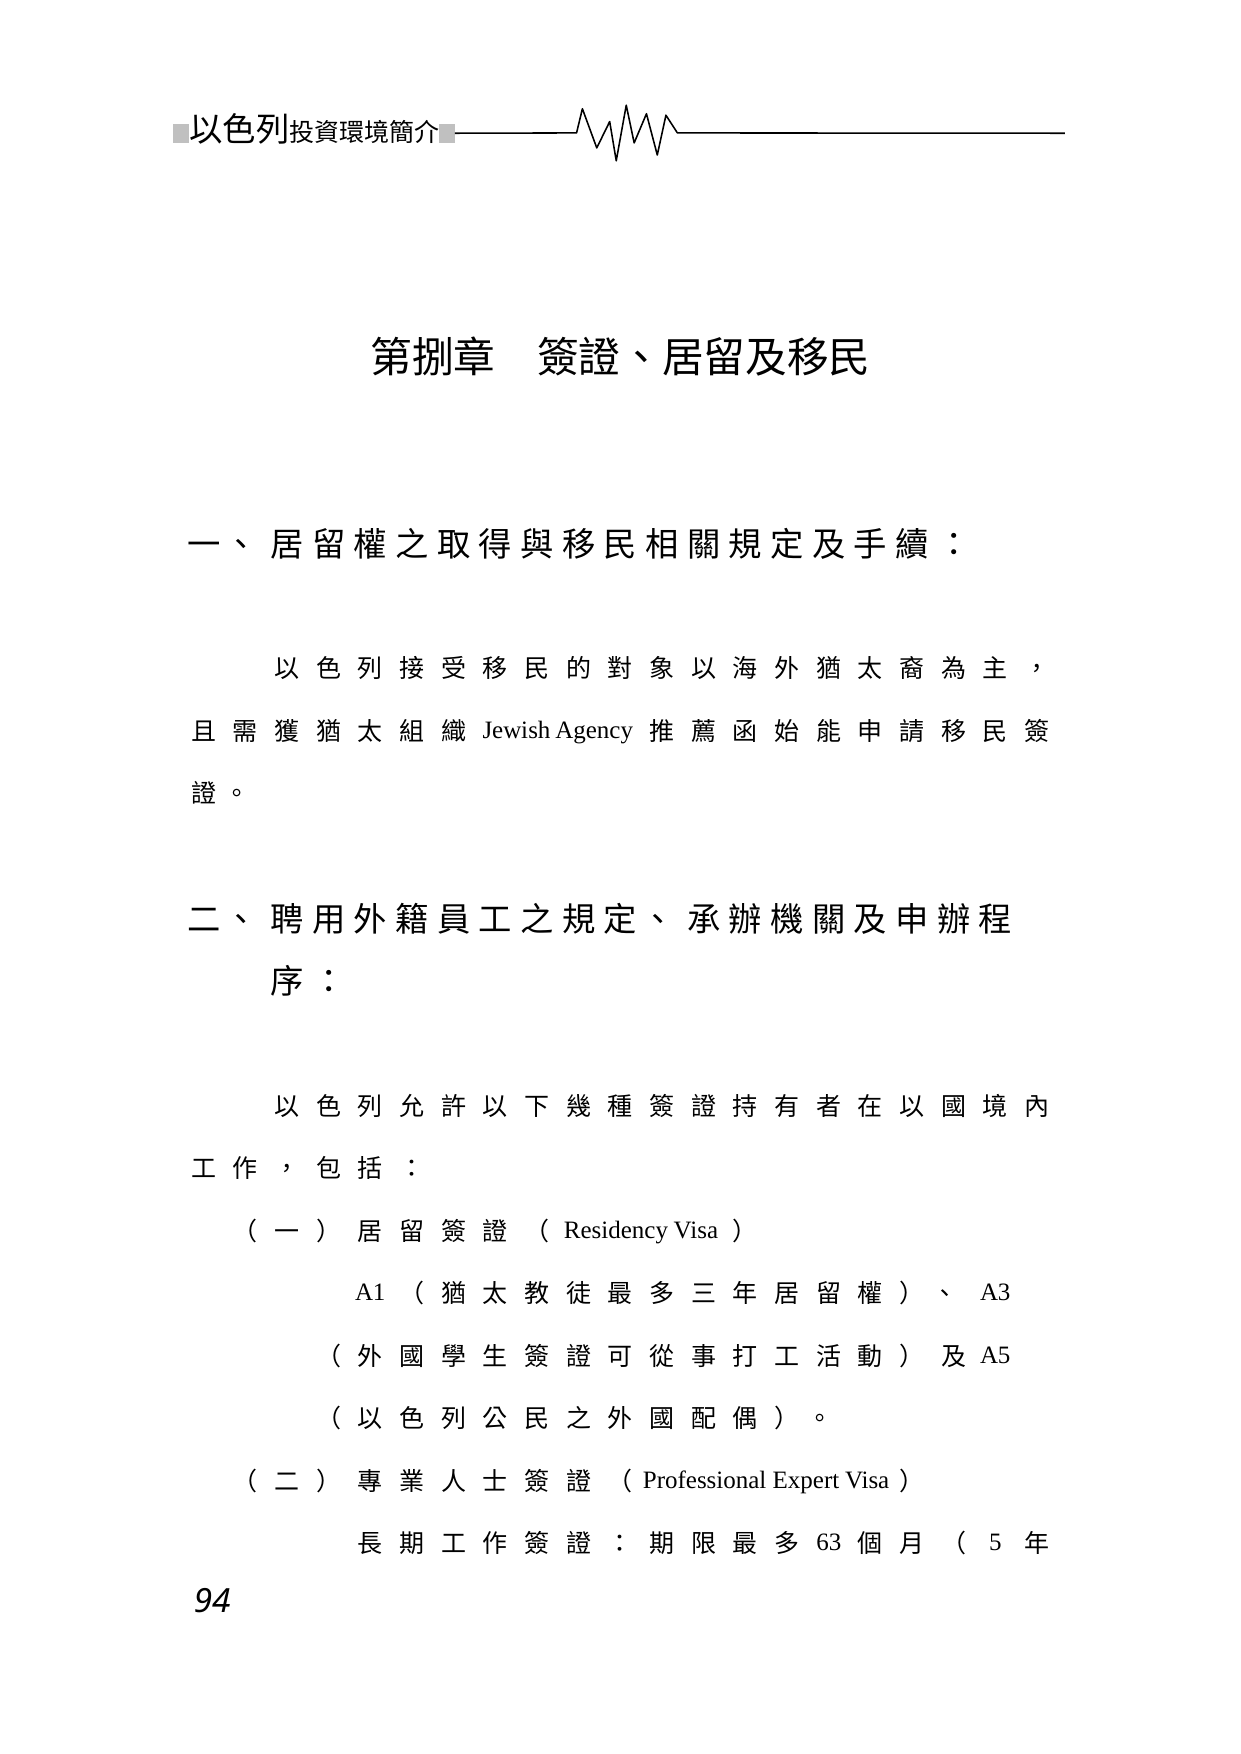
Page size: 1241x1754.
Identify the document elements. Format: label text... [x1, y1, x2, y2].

text （二）專業人士簽證（Professional Expert Visa） [207, 1438, 1058, 1500]
text 以色列接受移民的對象以海外猶太裔為主，且需獲猶太組織Jewish Agency推薦函始能申請移民簽證。 [183, 625, 1058, 813]
text A1（猶太教徒最多三年居留權）、A3（外國學生簽證可從事打工活動）及A5（以色列公民之外國配偶）。 [281, 1250, 1058, 1438]
text （一）居留簽證（Residency Visa） [207, 1188, 1058, 1250]
text 一、居留權之取得與移民相關規定及手續： [183, 500, 1058, 563]
text 第捌章 簽證、居留及移民 [183, 313, 1058, 375]
text 長期工作簽證：期限最多63個月（5年 [281, 1500, 1058, 1563]
text 二、聘用外籍員工之規定、承辦機關及申辦程序： [183, 875, 1058, 1000]
text 以色列允許以下幾種簽證持有者在以國境內工作，包括： [183, 1063, 1058, 1188]
